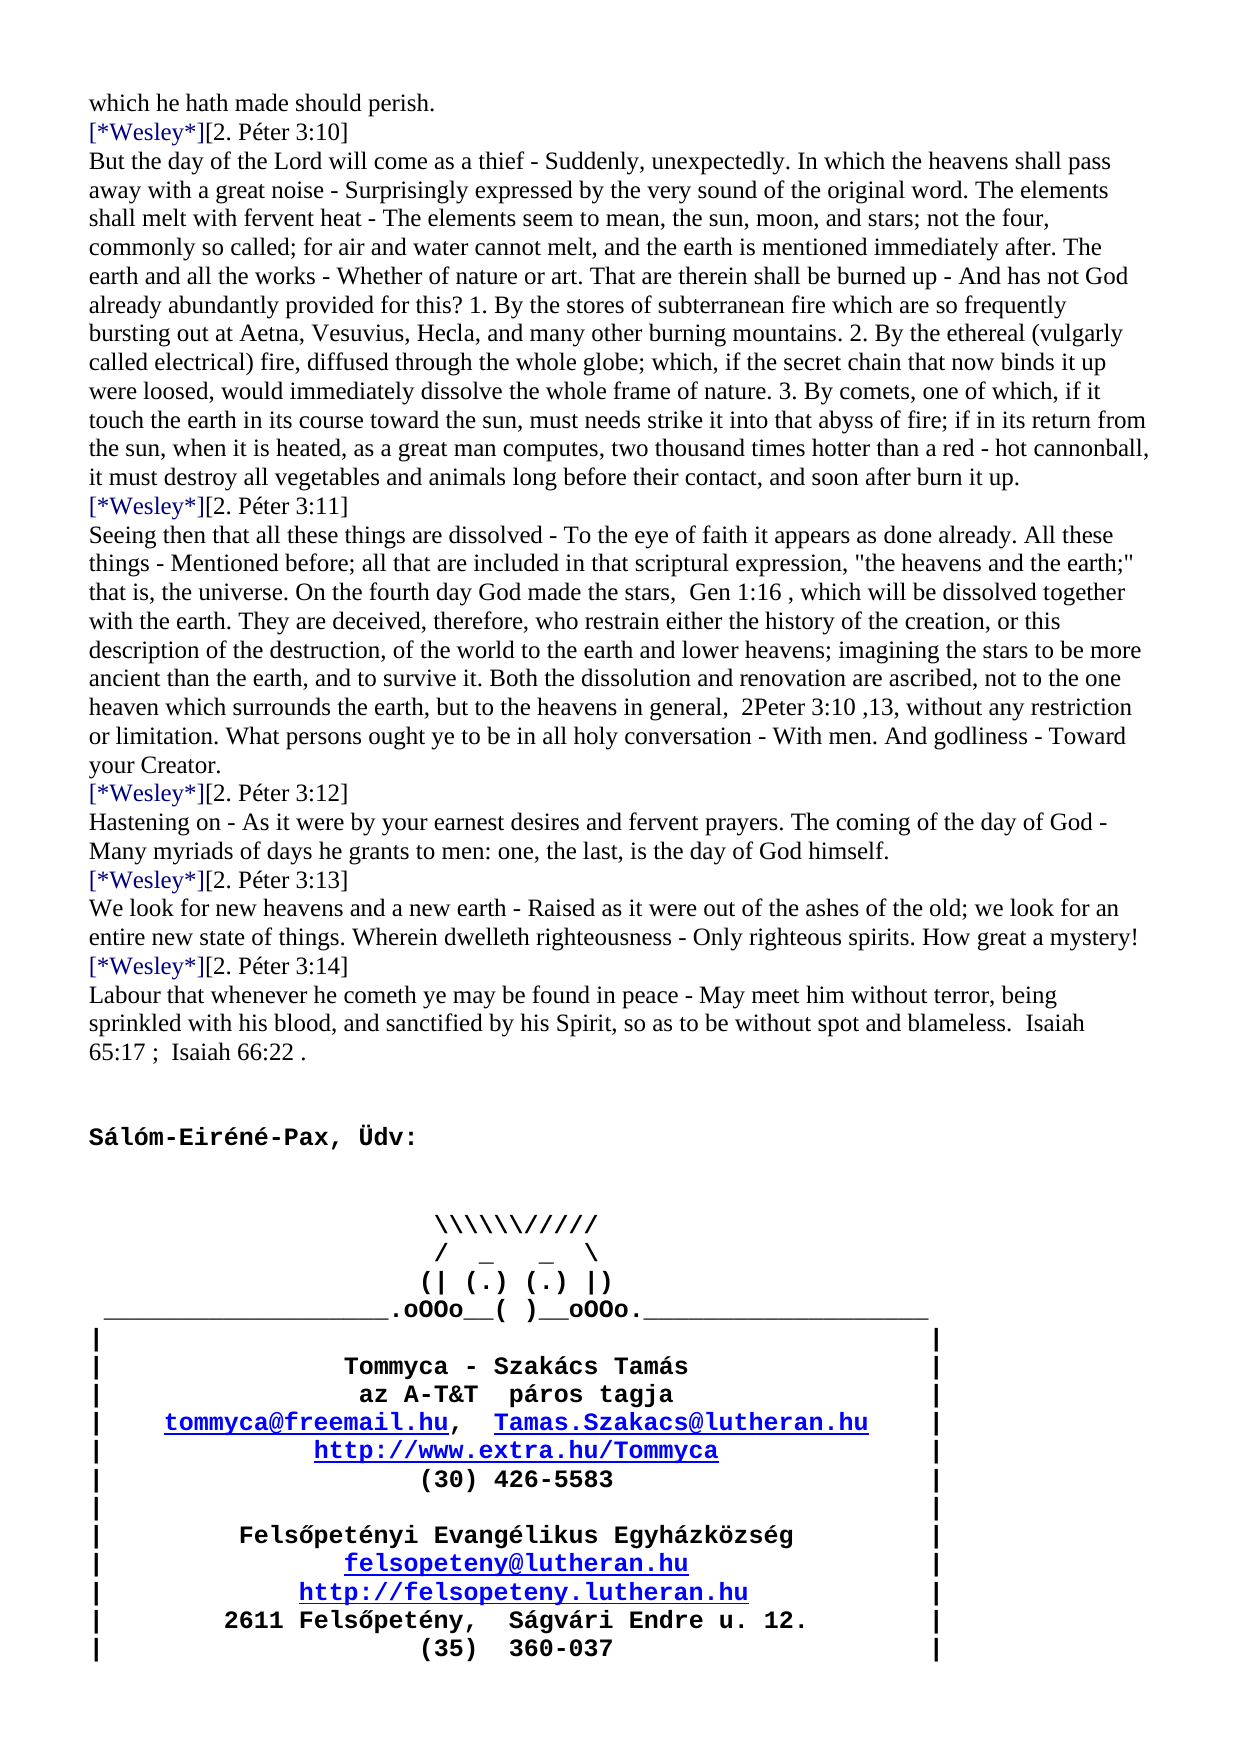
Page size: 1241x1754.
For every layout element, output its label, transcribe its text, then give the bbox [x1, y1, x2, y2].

text Sálóm-Eiréné-Pax, Üdv: [88, 1125, 1152, 1153]
text [*Wesley*][2. Péter 3:13] We look for new heavens and a new earth - Raised as it were out of the ashes of the old; we look for an entire new state of things. Wherein dwelleth righteousness - Only righteous spirits. How great a mystery! [88, 865, 1152, 951]
text which he hath made should perish. [88, 88, 1152, 117]
text [*Wesley*][2. Péter 3:10] But the day of the Lord will come as a thief - Suddenly, unexpectedly. In which the heavens shall pass away with a great noise - Surprisingly expressed by the very sound of the original word. The elements shall melt with fervent heat - The elements seem to mean, the sun, moon, and stars; not the four, commonly so called; for air and water cannot melt, and the earth is mentioned immediately after. The earth and all the works - Whether of nature or art. That are therein shall be burned up - And has not God already abundantly provided for this? 1. By the stores of subterranean fire which are so frequently bursting out at Aetna, Vesuvius, Hecla, and many other burning mountains. 2. By the ethereal (vulgarly called electrical) fire, diffused through the whole globe; which, if the secret chain that now binds it up were loosed, would immediately dissolve the whole frame of nature. 3. By comets, one of which, if it touch the earth in its course toward the sun, must needs strike it into that abyss of fire; if in its return from the sun, when it is heated, as a great man computes, two thousand times hotter than a red - hot cannonball, it must destroy all vegetables and animals long before their contact, and soon after burn it up. [88, 117, 1152, 491]
text [*Wesley*][2. Péter 3:12] Hastening on - As it were by your earnest desires and fervent prayers. The coming of the day of God - Many myriads of days he grants to men: one, the last, is the day of God himself. [88, 778, 1152, 865]
text [*Wesley*][2. Péter 3:11] Seeing then that all these things are dissolved - To the eye of faith it appears as done already. All these things - Mentioned before; all that are included in that scriptural expression, "the heavens and the earth;" that is, the universe. On the fourth day God made the stars, Gen 1:16 , which will be dissolved together with the earth. They are deceived, therefore, who restrain either the history of the creation, or this description of the destruction, of the world to the earth and lower heavens; imagining the stars to be more ancient than the earth, and to survive it. Both the dissolution and renovation are ascribed, not to the one heaven which surrounds the earth, but to the heavens in general, 2Peter 3:10 ,13, without any restriction or limitation. What persons ought ye to be in all holy conversation - With men. And godliness - Toward your Creator. [88, 491, 1152, 778]
text [*Wesley*][2. Péter 3:14] Labour that whenever he cometh ye may be found in peace - May meet him without terror, being sprinkled with his blood, and sanctified by his Spirit, so as to be without spot and blameless. Isaiah 65:17 ; Isaiah 66:22 . [88, 951, 1152, 1066]
text \\\\\\///// / _ _ \ (| (.) (.) |) ___________________.oOOo__( )__oOOo.___________________ | | | Tommyca - Szakács Tamás | | az A-T&T páros tagja | | tommyca@freemail.hu, Tamas.Szakacs@lutheran.hu | | http://www.extra.hu/Tommyca | | (30) 426-5583 | | | | Felsőpetényi Evangélikus Egyházközség | | felsopeteny@lutheran.hu | | http://felsopeteny.lutheran.hu | | 2611 Felsőpetény, Ságvári Endre u. 12. | | (35) 360-037 | [88, 1212, 1152, 1664]
